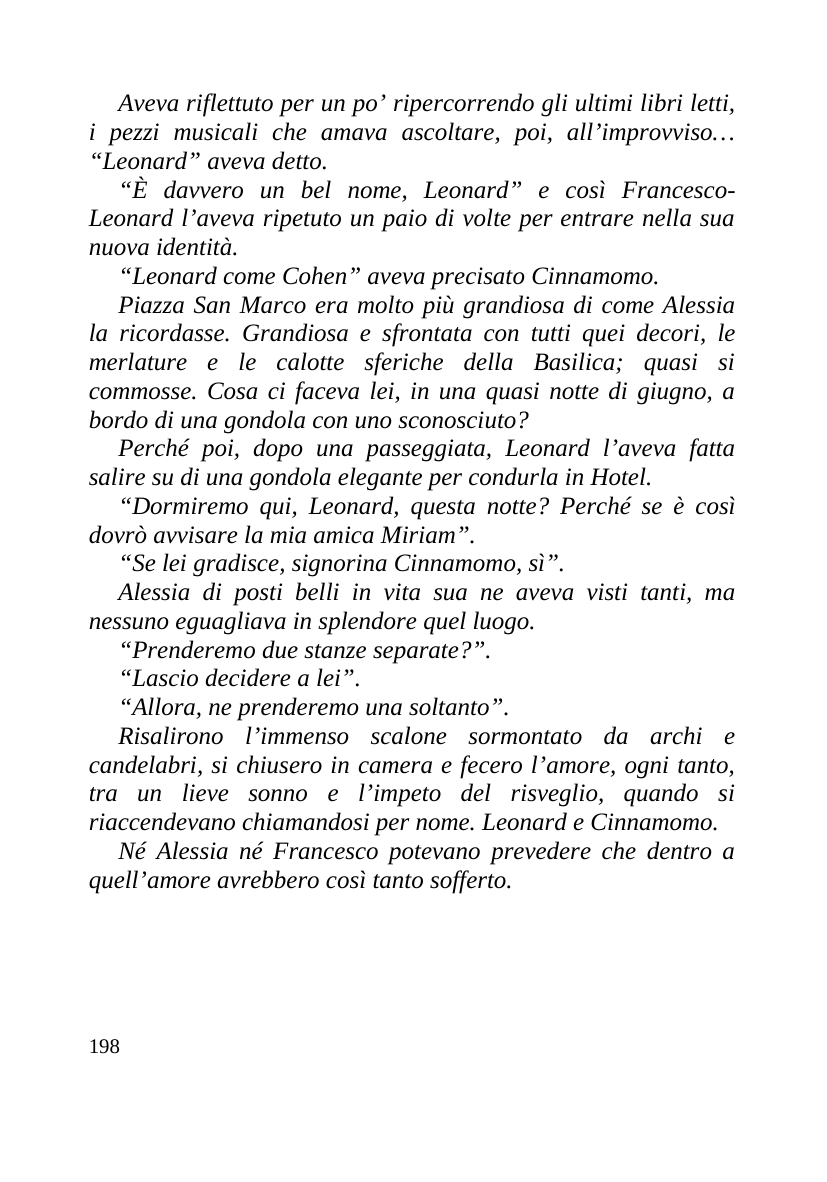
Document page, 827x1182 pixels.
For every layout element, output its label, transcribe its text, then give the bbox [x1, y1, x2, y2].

text “Prenderemo due stanze separate?”. [88, 635, 738, 663]
text Piazza San Marco era molto più grandiosa di come Alessia la ricordasse. Grandiosa e sfrontata con tutti quei decori, le merlature e le calotte sferiche della Basilica; quasi si commosse. Cosa ci faceva lei, in una quasi notte di giugno, a bordo di una gondola con uno sconosciuto? [88, 290, 738, 433]
text “Dormiremo qui, Leonard, questa notte? Perché se è così dovrò avvisare la mia amica Miriam”. [88, 491, 738, 548]
text “Allora, ne prenderemo una soltanto”. [88, 692, 738, 721]
text Né Alessia né Francesco potevano prevedere che dentro a quell’amore avrebbero così tanto sofferto. [88, 836, 738, 893]
text “Leonard come Cohen” aveva precisato Cinnamomo. [88, 261, 738, 290]
text “Se lei gradisce, signorina Cinnamomo, sì”. [88, 548, 738, 577]
text Perché poi, dopo una passeggiata, Leonard l’aveva fatta salire su di una gondola elegante per condurla in Hotel. [88, 433, 738, 491]
text “Lascio decidere a lei”. [88, 663, 738, 692]
text “è davvero un bel nome, Leonard” e così Francesco-Leonard l’aveva ripetuto un paio di volte per entrare nella sua nuova identità. [88, 175, 738, 261]
text Risalirono l’immenso scalone sormontato da archi e candelabri, si chiusero in camera e fecero l’amore, ogni tanto, tra un lieve sonno e l’impeto del risveglio, quando si riaccendevano chiamandosi per nome. Leonard e Cinnamomo. [88, 721, 738, 836]
text Aveva riflettuto per un po’ ripercorrendo gli ultimi libri letti, i pezzi musicali che amava ascoltare, poi, all’improvviso… “Leonard” aveva detto. [88, 88, 738, 175]
text Alessia di posti belli in vita sua ne aveva visti tanti, ma nessuno eguagliava in splendore quel luogo. [88, 577, 738, 635]
